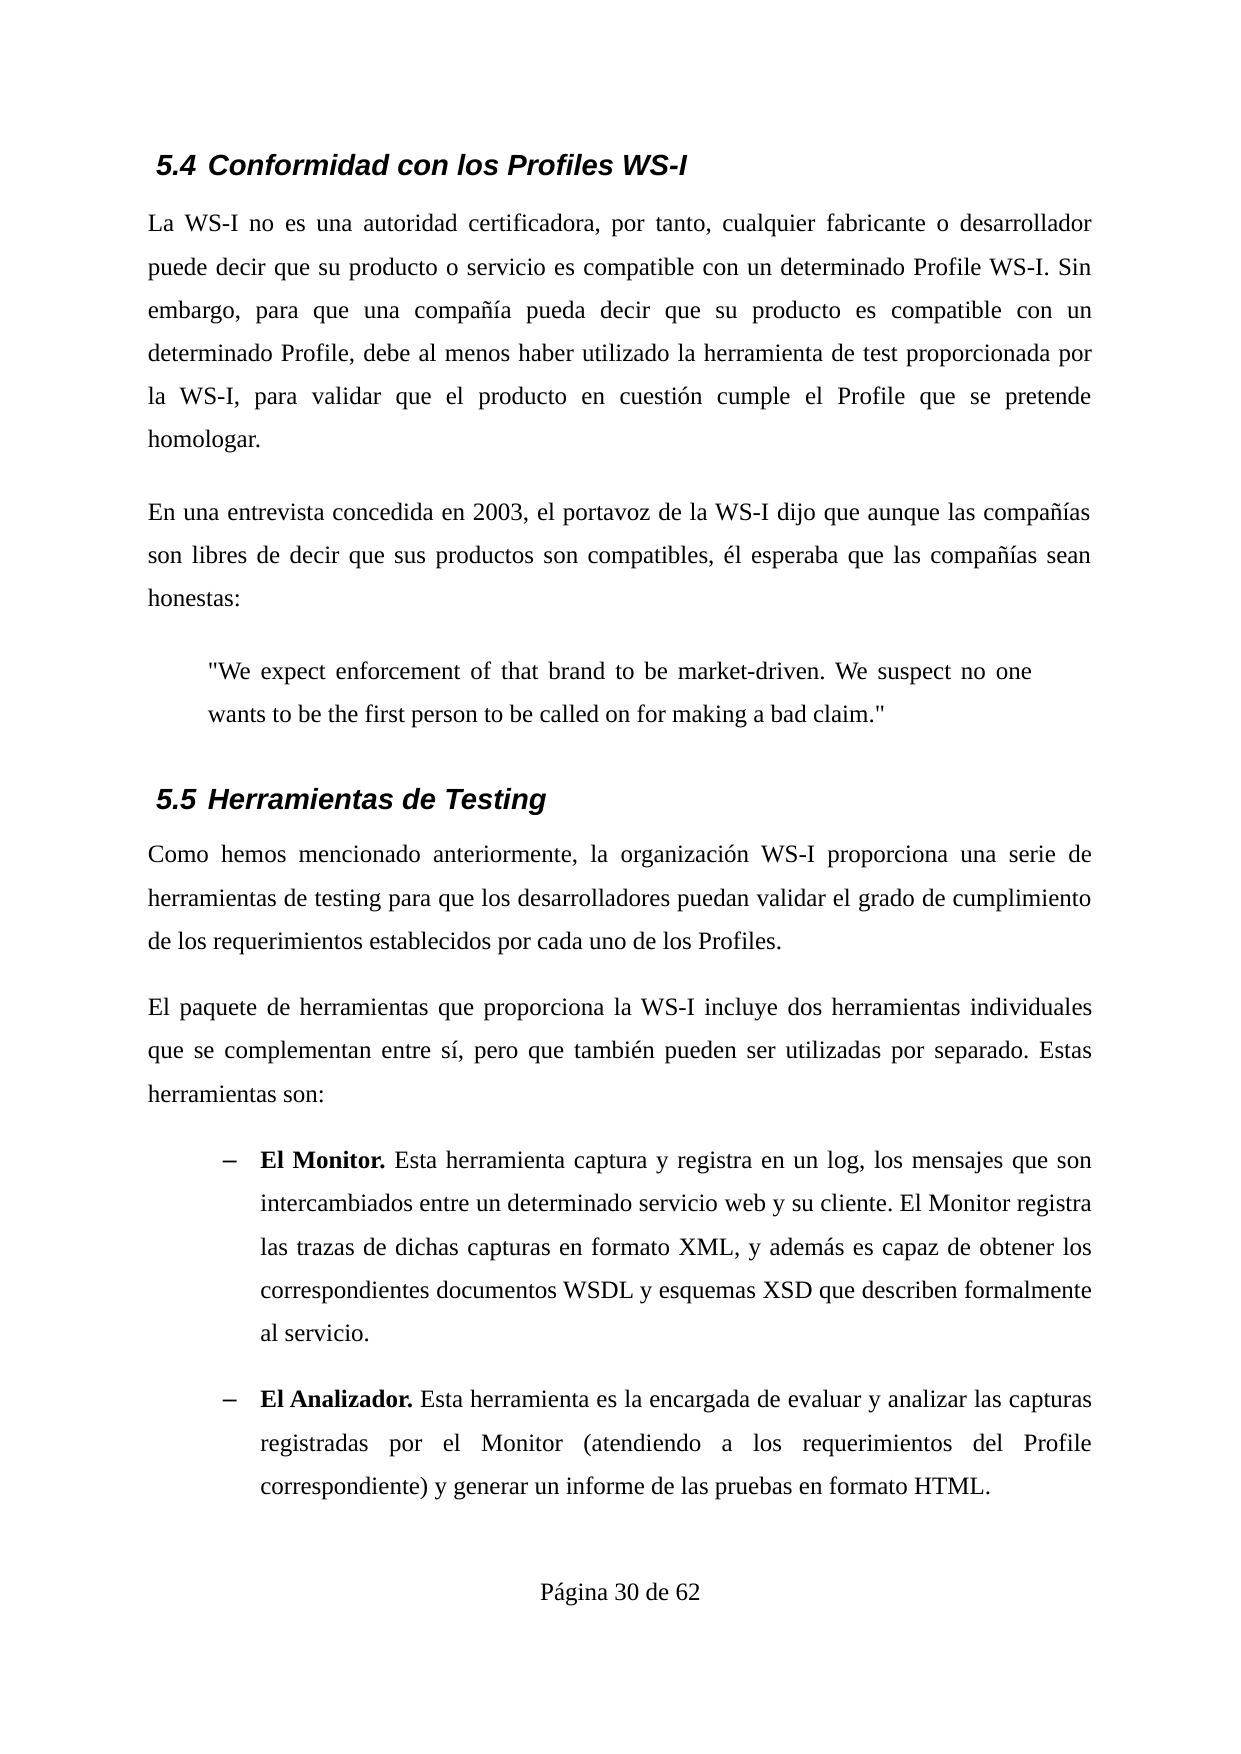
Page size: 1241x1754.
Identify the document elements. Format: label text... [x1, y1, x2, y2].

text La WS-I no es una autoridad certificadora, por tanto, cualquier fabricante o desarrollador puede decir que su producto o servicio es compatible con un determinado Profile WS-I. Sin embargo, para que una compañía pueda decir que su producto es compatible con un determinado Profile, debe al menos haber utilizado la herramienta de test proporcionada por la WS-I, para validar que el producto en cuestión cumple el Profile que se pretende homologar. [148, 208, 1093, 453]
text "We expect enforcement of that brand to be market-driven. We suspect no one wants to be the first person to be called on for making a bad claim." [208, 656, 1033, 728]
text En una entrevista concedida en 2003, el portavoz de la WS-I dijo que aunque las compañías son libres de decir que sus productos son compatibles, él esperaba que las compañías sean honestas: [148, 497, 1093, 612]
list El Monitor. Esta herramienta captura y registra en un log, los mensajes que son intercambiados entre un determinado servicio web y su cliente. El Monitor registra las trazas de dichas capturas en formato XML, y además es capaz de obtener los correspondientes documentos WSDL y esquemas XSD que describen formalmente al servicio. [223, 1145, 1093, 1347]
text El paquete de herramientas que proporciona la WS-I incluye dos herramientas individuales que se complementan entre sí, pero que también pueden ser utilizadas por separado. Estas herramientas son: [148, 992, 1093, 1107]
list El Analizador. Esta herramienta es la encargada de evaluar y analizar las capturas registradas por el Monitor (atendiendo a los requerimientos del Profile correspondiente) y generar un informe de las pruebas en formato HTML. [223, 1384, 1093, 1499]
text Como hemos mencionado anteriormente, la organización WS-I proporciona una serie de herramientas de testing para que los desarrolladores puedan validar el grado de cumplimiento de los requerimientos establecidos por cada uno de los Profiles. [148, 839, 1093, 954]
subtitle Conformidad con los Profiles WS-I [148, 148, 1093, 181]
subtitle Herramientas de Testing [148, 782, 1093, 815]
